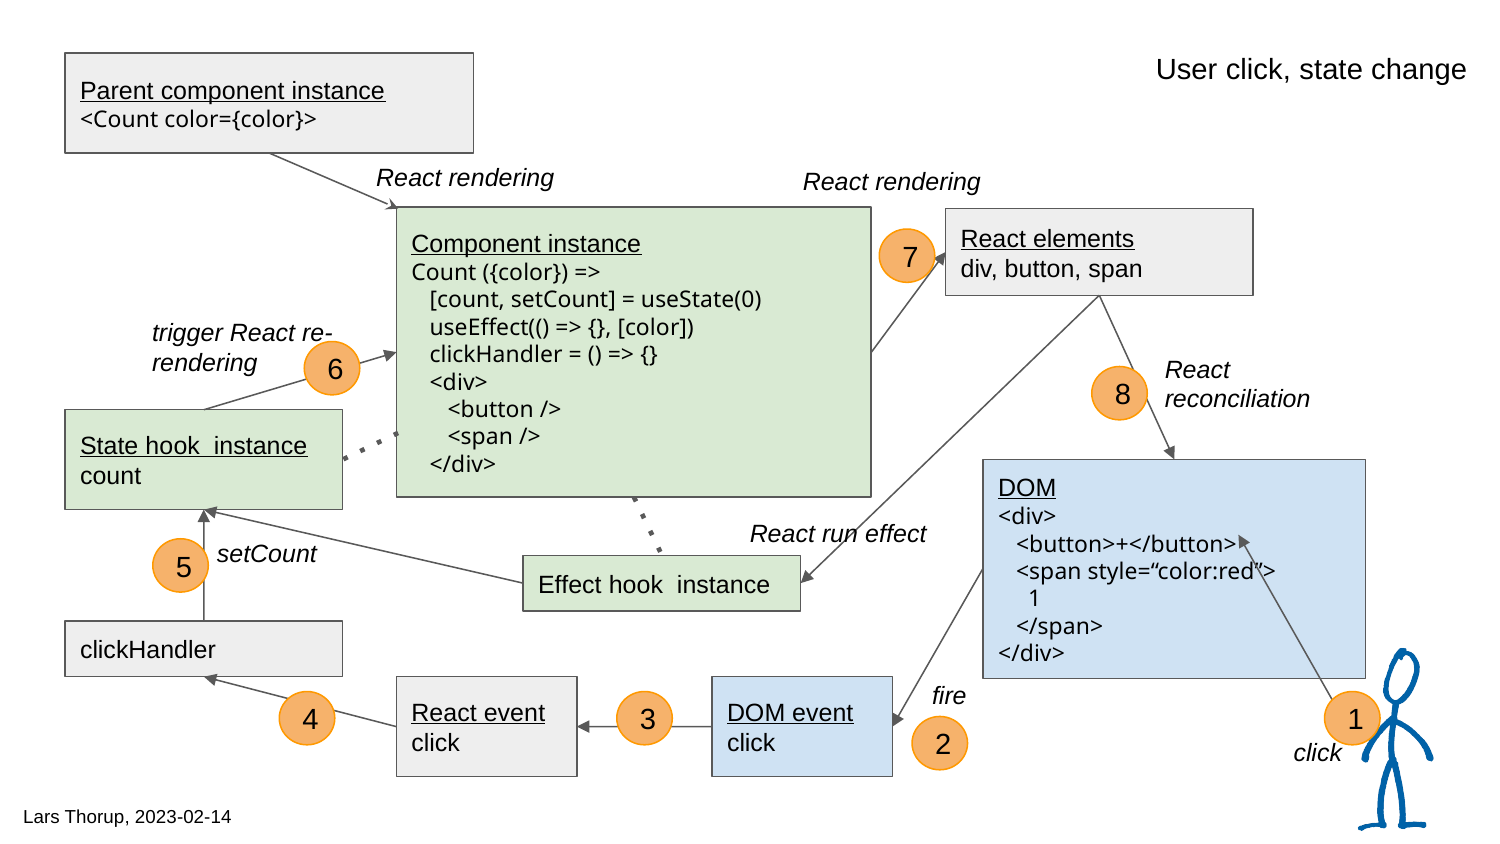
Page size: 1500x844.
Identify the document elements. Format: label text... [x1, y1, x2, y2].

text_box React reconciliation [1149, 338, 1331, 429]
text_box State hook instance count [65, 409, 343, 510]
text_box 5 [152, 538, 209, 593]
text_box Effect hook instance [523, 555, 801, 611]
text_box Component instance Count ({color}) => [count, setCount] = useState(0) useEffect(() => {}, [color]) clickHandler = () => {} <div> <button /> <span /> </div> [396, 207, 872, 498]
picture [1354, 647, 1436, 832]
text_box setCount [175, 522, 333, 583]
text_box React rendering [787, 150, 1021, 211]
text_box 3 [616, 691, 673, 745]
text_box trigger React re-rendering [137, 301, 370, 392]
text_box React elements div, button, span [945, 208, 1253, 296]
text_box 1 [1324, 691, 1381, 740]
text_box click [1278, 721, 1369, 782]
text_box DOM <div> <button>+</button> <span style=“color:red”> 1 </span> </div> [983, 459, 1366, 679]
text_box User click, state change [1140, 34, 1498, 100]
text_box DOM event click [712, 676, 893, 777]
text_box 4 [279, 691, 335, 745]
text_box 7 [879, 229, 935, 283]
text_box 2 [912, 716, 968, 770]
text_box React run effect [734, 503, 995, 564]
text_box Parent component instance <Count color={color}> [65, 53, 474, 154]
text_box React rendering [361, 146, 586, 207]
text_box React event click [396, 676, 577, 777]
text_box 8 [1091, 366, 1148, 420]
text_box fire [917, 664, 1053, 725]
text_box 6 [304, 341, 360, 395]
text_box Lars Thorup, 2023-02-14 [8, 789, 257, 842]
text_box clickHandler [65, 621, 343, 677]
